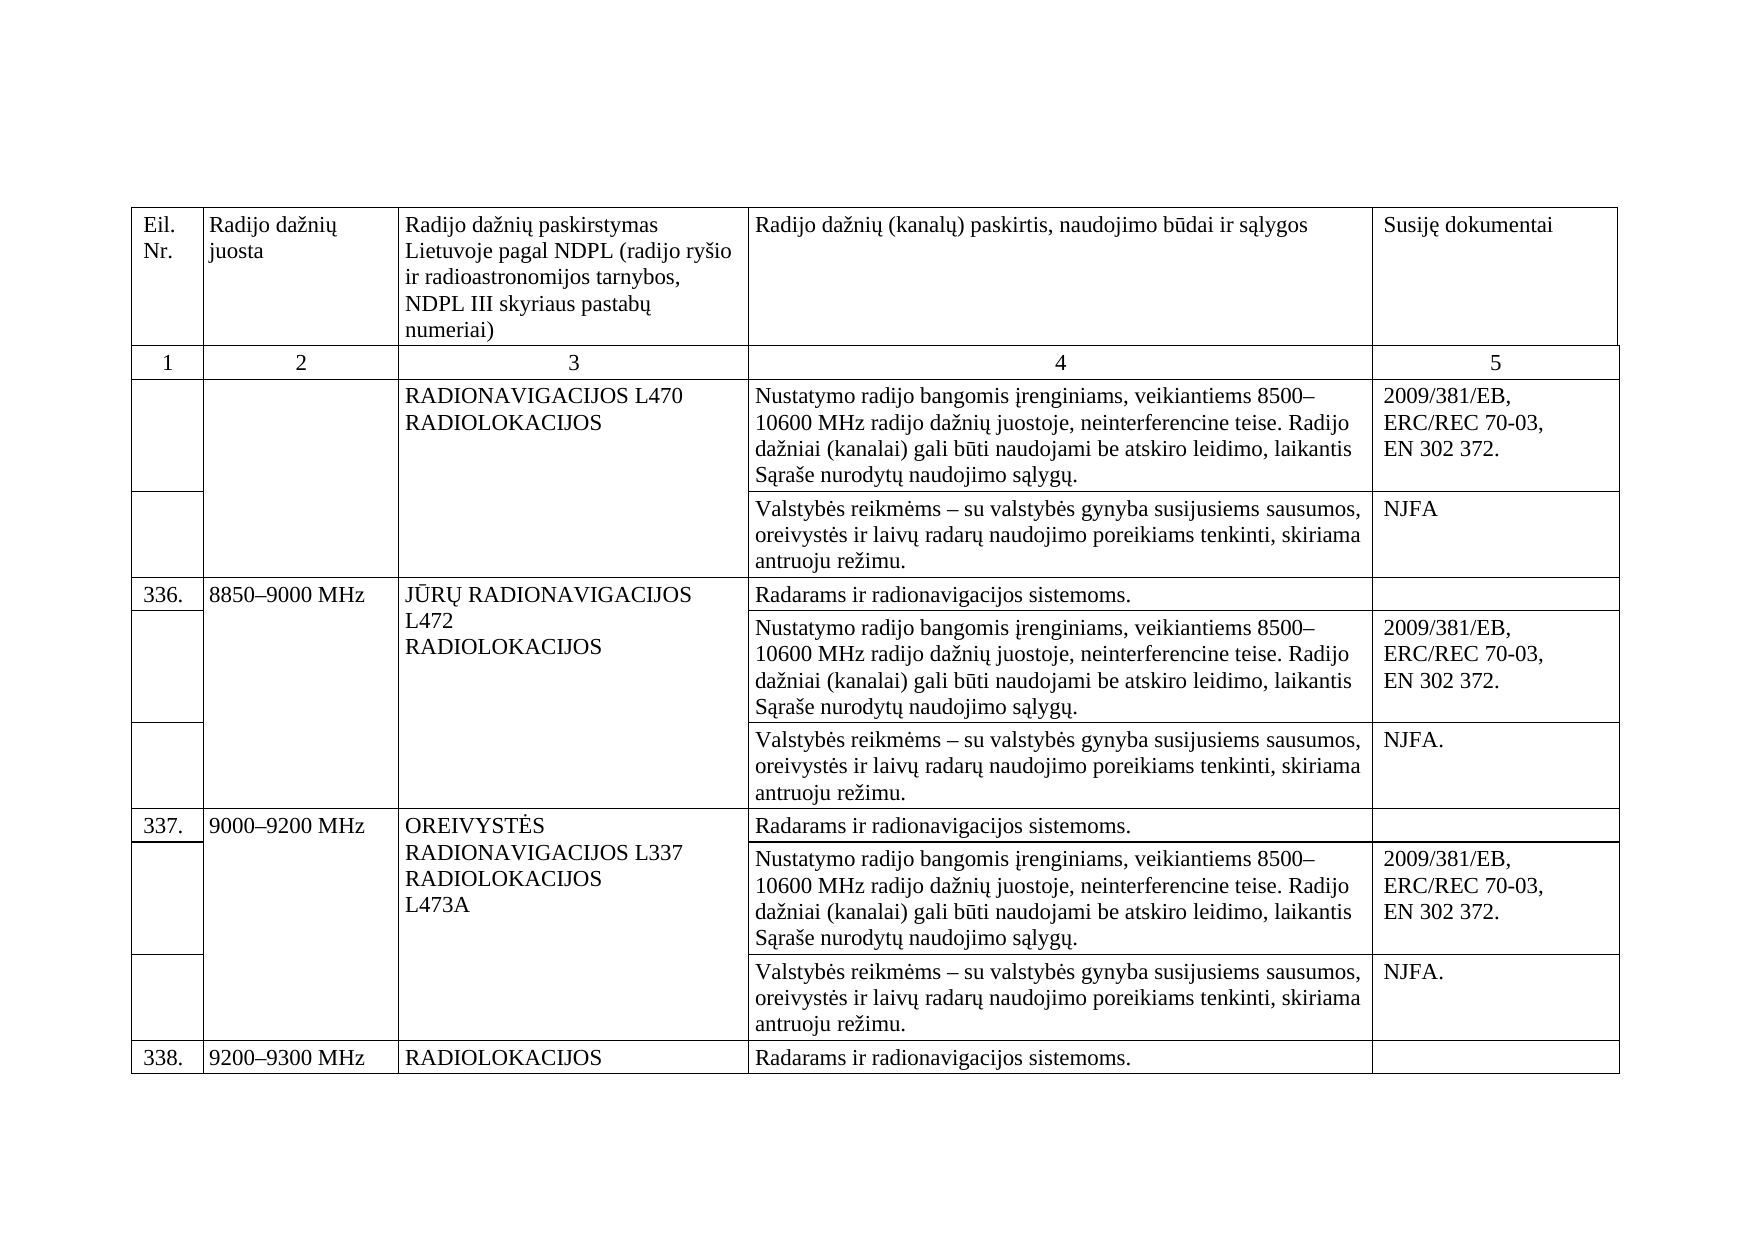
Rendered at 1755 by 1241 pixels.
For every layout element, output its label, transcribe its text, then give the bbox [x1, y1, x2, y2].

table_cell OREIVYSTĖS RADIONAVIGACIJOS L337 RADIOLOKACIJOS L473A [399, 809, 748, 1040]
table_cell 2009/381/EB, ERC/REC 70-03, EN 302 372. [1373, 611, 1619, 722]
table_cell 337. [132, 809, 203, 841]
table_cell [132, 492, 203, 577]
table_cell 9200–9300 MHz [204, 1041, 398, 1073]
table_header Eil. Nr. [132, 208, 203, 345]
table_cell RADIONAVIGACIJOS L470 RADIOLOKACIJOS [399, 380, 748, 577]
table_cell [1373, 809, 1619, 841]
table_cell 2009/381/EB, ERC/REC 70-03, EN 302 372. [1373, 380, 1619, 491]
table_cell 336. [132, 578, 203, 610]
table_cell Nustatymo radijo bangomis įrenginiams, veikiantiems 8500– 10600 MHz radijo dažnių juostoje, neinterferencine teise. Radijo dažniai (kanalai) gali būti naudojami be atskiro leidimo, laikantis Sąraše nurodytų naudojimo sąlygų. [749, 380, 1372, 491]
table_cell NJFA. [1373, 723, 1619, 808]
table_cell 5 [1373, 346, 1619, 378]
table_header Radijo dažnių (kanalų) paskirtis, naudojimo būdai ir sąlygos [749, 208, 1372, 345]
table_cell RADIOLOKACIJOS [399, 1041, 748, 1073]
table_header Radijo dažnių juosta [204, 208, 398, 345]
table_cell [132, 611, 203, 722]
table_cell 2009/381/EB, ERC/REC 70-03, EN 302 372. [1373, 843, 1619, 954]
table_cell [204, 380, 398, 577]
table_cell [132, 723, 203, 808]
table_cell 1 [132, 346, 203, 378]
table_cell Valstybės reikmėms – su valstybės gynyba susijusiems sausumos, oreivystės ir laivų radarų naudojimo poreikiams tenkinti, skiriama antruoju režimu. [749, 723, 1372, 808]
table_cell [1373, 1041, 1619, 1073]
table_header Radijo dažnių paskirstymas Lietuvoje pagal NDPL (radijo ryšio ir radioastronomijos tarnybos, NDPL III skyriaus pastabų numeriai) [399, 208, 748, 345]
table_cell Radarams ir radionavigacijos sistemoms. [749, 578, 1372, 610]
table_cell 9000–9200 MHz [204, 809, 398, 1040]
table_cell Radarams ir radionavigacijos sistemoms. [749, 1041, 1372, 1073]
table_cell Valstybės reikmėms – su valstybės gynyba susijusiems sausumos, oreivystės ir laivų radarų naudojimo poreikiams tenkinti, skiriama antruoju režimu. [749, 492, 1372, 577]
table_header Susiję dokumentai [1373, 208, 1617, 345]
table_cell 2 [204, 346, 398, 378]
table_cell [1373, 578, 1619, 610]
table_cell 4 [749, 346, 1372, 378]
table_cell Valstybės reikmėms – su valstybės gynyba susijusiems sausumos, oreivystės ir laivų radarų naudojimo poreikiams tenkinti, skiriama antruoju režimu. [749, 955, 1372, 1040]
table_cell JŪRŲ RADIONAVIGACIJOS L472 RADIOLOKACIJOS [399, 578, 748, 808]
table_cell 8850–9000 MHz [204, 578, 398, 808]
table_cell 338. [132, 1041, 203, 1073]
table_cell NJFA [1373, 492, 1619, 577]
table_cell NJFA. [1373, 955, 1619, 1040]
table_cell 3 [399, 346, 748, 378]
table_cell [132, 843, 203, 954]
table_cell Radarams ir radionavigacijos sistemoms. [749, 809, 1372, 841]
table_cell [132, 955, 203, 1040]
table_cell Nustatymo radijo bangomis įrenginiams, veikiantiems 8500– 10600 MHz radijo dažnių juostoje, neinterferencine teise. Radijo dažniai (kanalai) gali būti naudojami be atskiro leidimo, laikantis Sąraše nurodytų naudojimo sąlygų. [749, 843, 1372, 954]
table_cell Nustatymo radijo bangomis įrenginiams, veikiantiems 8500– 10600 MHz radijo dažnių juostoje, neinterferencine teise. Radijo dažniai (kanalai) gali būti naudojami be atskiro leidimo, laikantis Sąraše nurodytų naudojimo sąlygų. [749, 611, 1372, 722]
table_cell [132, 380, 203, 491]
